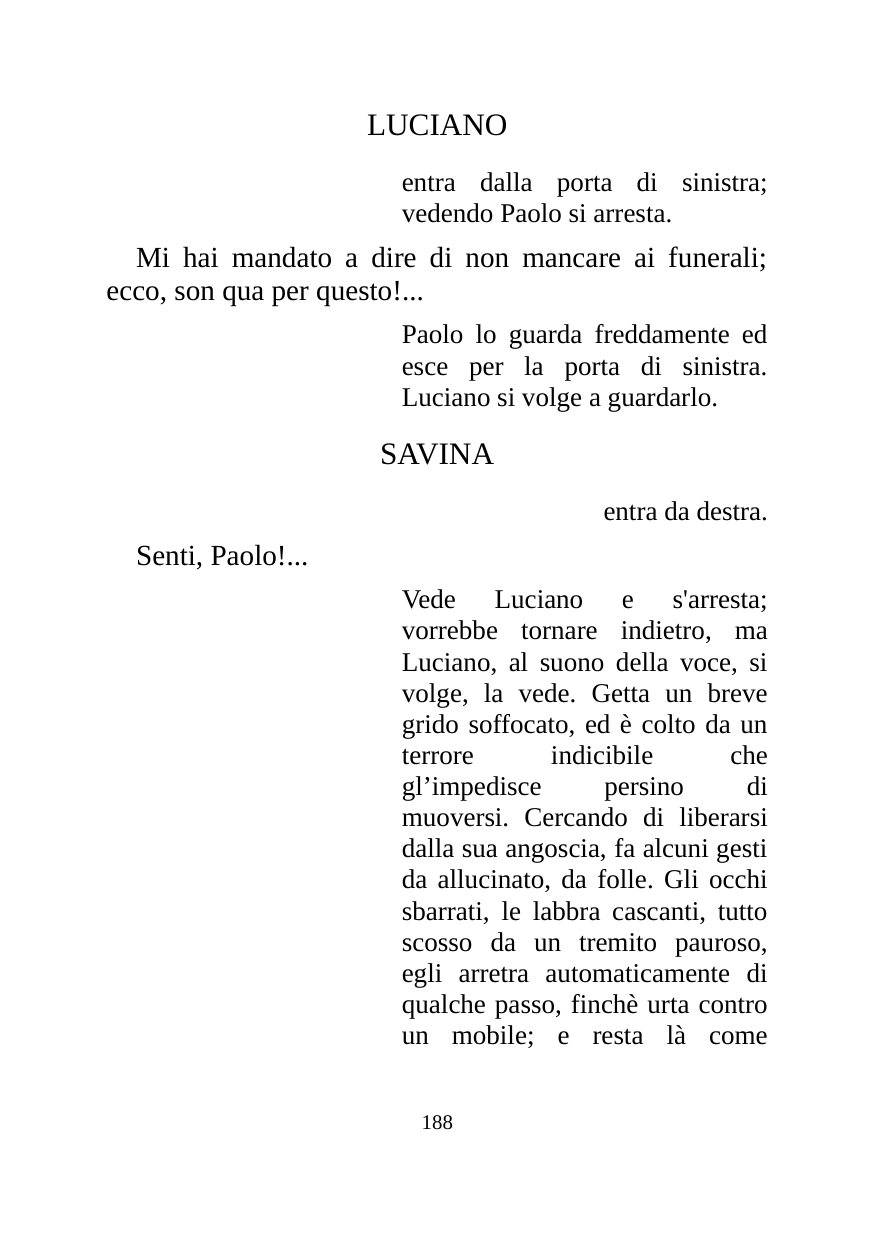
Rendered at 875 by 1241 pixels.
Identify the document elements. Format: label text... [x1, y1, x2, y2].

text LUCIANO [106, 106, 768, 142]
text entra dalla porta di sinistra; vedendo Paolo si arresta. [402, 166, 768, 228]
text entra da destra. [402, 495, 768, 526]
text Mi hai mandato a dire di non mancare ai funerali; ecco, son qua per questo!... [106, 240, 768, 307]
text Vede Luciano e s'arresta; vorrebbe tornare indietro, ma Luciano, al suono della voce, si volge, la vede. Getta un breve grido soffocato, ed è colto da un terrore indicibile che gl’impedisce persino di muoversi. Cercando di liberarsi dalla sua angoscia, fa alcuni gesti da allucinato, da folle. Gli occhi sbarrati, le labbra cascanti, tutto scosso da un tremito pauroso, egli arretra automaticamente di qualche passo, finchè urta contro un mobile; e resta là come [402, 583, 768, 1051]
text Senti, Paolo!... [106, 538, 768, 572]
text SAVINA [106, 436, 768, 472]
text Paolo lo guarda freddamente ed esce per la porta di sinistra. Luciano si volge a guardarlo. [402, 319, 768, 412]
